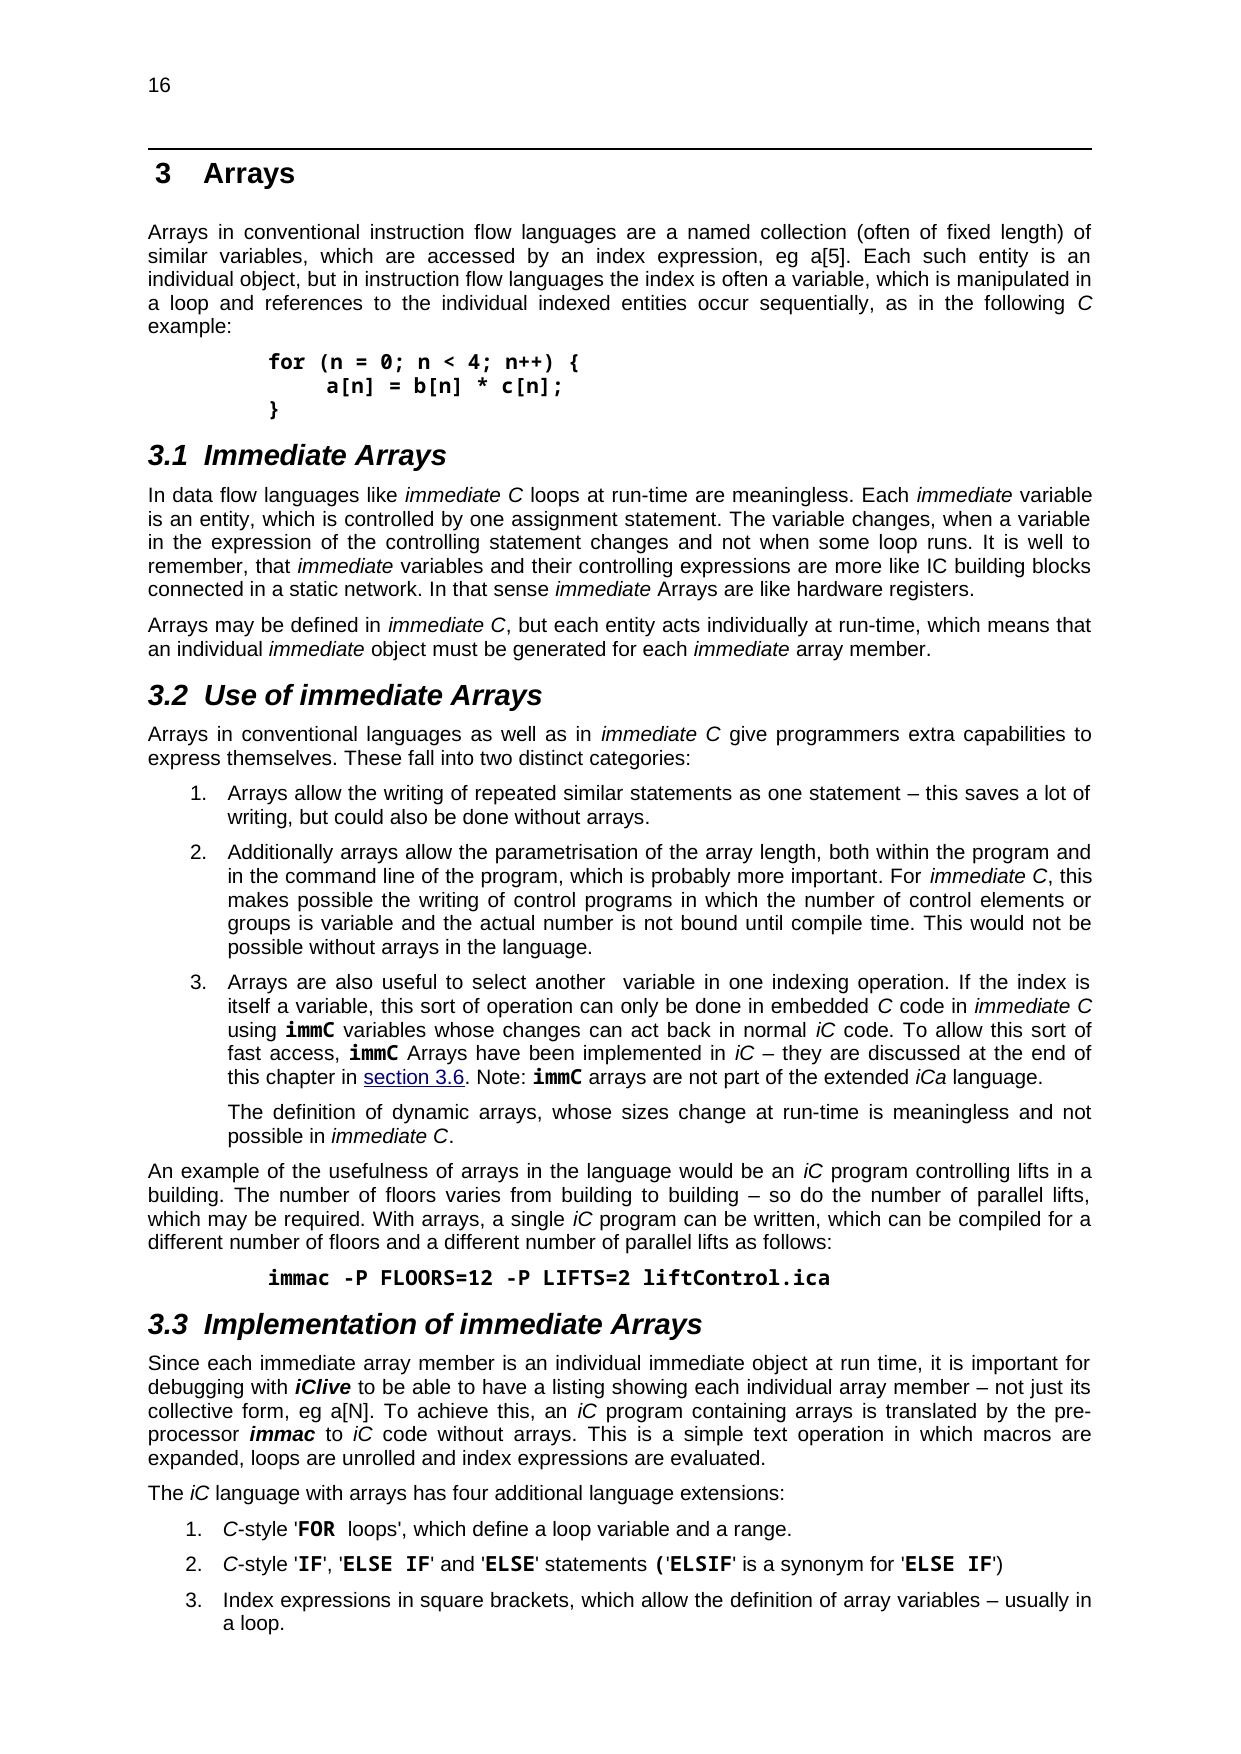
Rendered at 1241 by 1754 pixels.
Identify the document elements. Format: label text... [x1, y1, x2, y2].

list C-style 'IF', 'ELSE IF' and 'ELSE' statements ('ELSIF' is a synonym for 'ELSE IF') [185, 1553, 1092, 1576]
text Arrays in conventional languages as well as in immediate C give programmers extra capabilities to express themselves. These fall into two distinct categories: [148, 723, 1092, 770]
text An example of the usefulness of arrays in the language would be an iC program controlling lifts in a building. The number of floors varies from building to building – so do the number of parallel lifts, which may be required. With arrays, a single iC program can be written, which can be compiled for a different number of floors and a different number of parallel lifts as follows: [148, 1160, 1092, 1254]
text immac -P FLOORS=12 -P LIFTS=2 liftControl.ica [268, 1266, 1092, 1290]
text for (n = 0; n < 4; n++) { a[n] = b[n] * c[n]; } [268, 351, 1092, 421]
text The iC language with arrays has four additional language extensions: [148, 1482, 1092, 1506]
subtitle Use of immediate Arrays [148, 678, 1092, 711]
subtitle Immediate Arrays [148, 439, 1092, 472]
list The definition of dynamic arrays, whose sizes change at run-time is meaningless and not possible in immediate C. [222, 1101, 1092, 1148]
list Arrays are also useful to select another variable in one indexing operation. If the index is itself a variable, this sort of operation can only be done in embedded C code in immediate C using immC variables whose changes can act back in normal iC code. To allow this sort of fast access, immC Arrays have been implemented in iC – they are discussed at the end of this chapter in section 3.6. Note: immC arrays are not part of the extended iCa language. [222, 971, 1092, 1089]
text Arrays may be defined in immediate C, but each entity acts individually at run-time, which means that an individual immediate object must be generated for each immediate array member. [148, 613, 1092, 661]
list C-style 'FOR loops', which define a loop variable and a range. [185, 1517, 1092, 1541]
list Index expressions in square brackets, which allow the definition of array variables – usually in a loop. [185, 1588, 1092, 1635]
list Additionally arrays allow the parametrisation of the array length, both within the program and in the command line of the program, which is probably more important. For immediate C, this makes possible the writing of control programs in which the number of control elements or groups is variable and the actual number is not bound until compile time. This would not be possible without arrays in the language. [222, 841, 1092, 959]
text Since each immediate array member is an individual immediate object at run time, it is important for debugging with iClive to be able to have a listing showing each individual array member – not just its collective form, eg a[N]. To achieve this, an iC program containing arrays is translated by the pre-processor immac to iC code without arrays. This is a simple text operation in which macros are expanded, loops are unrolled and index expressions are evaluated. [148, 1352, 1092, 1470]
subtitle Implementation of immediate Arrays [148, 1308, 1092, 1340]
text Arrays in conventional instruction flow languages are a named collection (often of fixed length) of similar variables, which are accessed by an index expression, eg a[5]. Each such entity is an individual object, but in instruction flow languages the index is often a variable, which is manipulated in a loop and references to the individual indexed entities occur sequentially, as in the following C example: [148, 221, 1092, 339]
subtitle Arrays [148, 150, 1092, 197]
list Arrays allow the writing of repeated similar statements as one statement – this saves a lot of writing, but could also be done without arrays. [222, 782, 1092, 829]
text In data flow languages like immediate C loops at run-time are meaningless. Each immediate variable is an entity, which is controlled by one assignment statement. The variable changes, when a variable in the expression of the controlling statement changes and not when some loop runs. It is well to remember, that immediate variables and their controlling expressions are more like IC building blocks connected in a static network. In that sense immediate Arrays are like hardware registers. [148, 483, 1092, 602]
